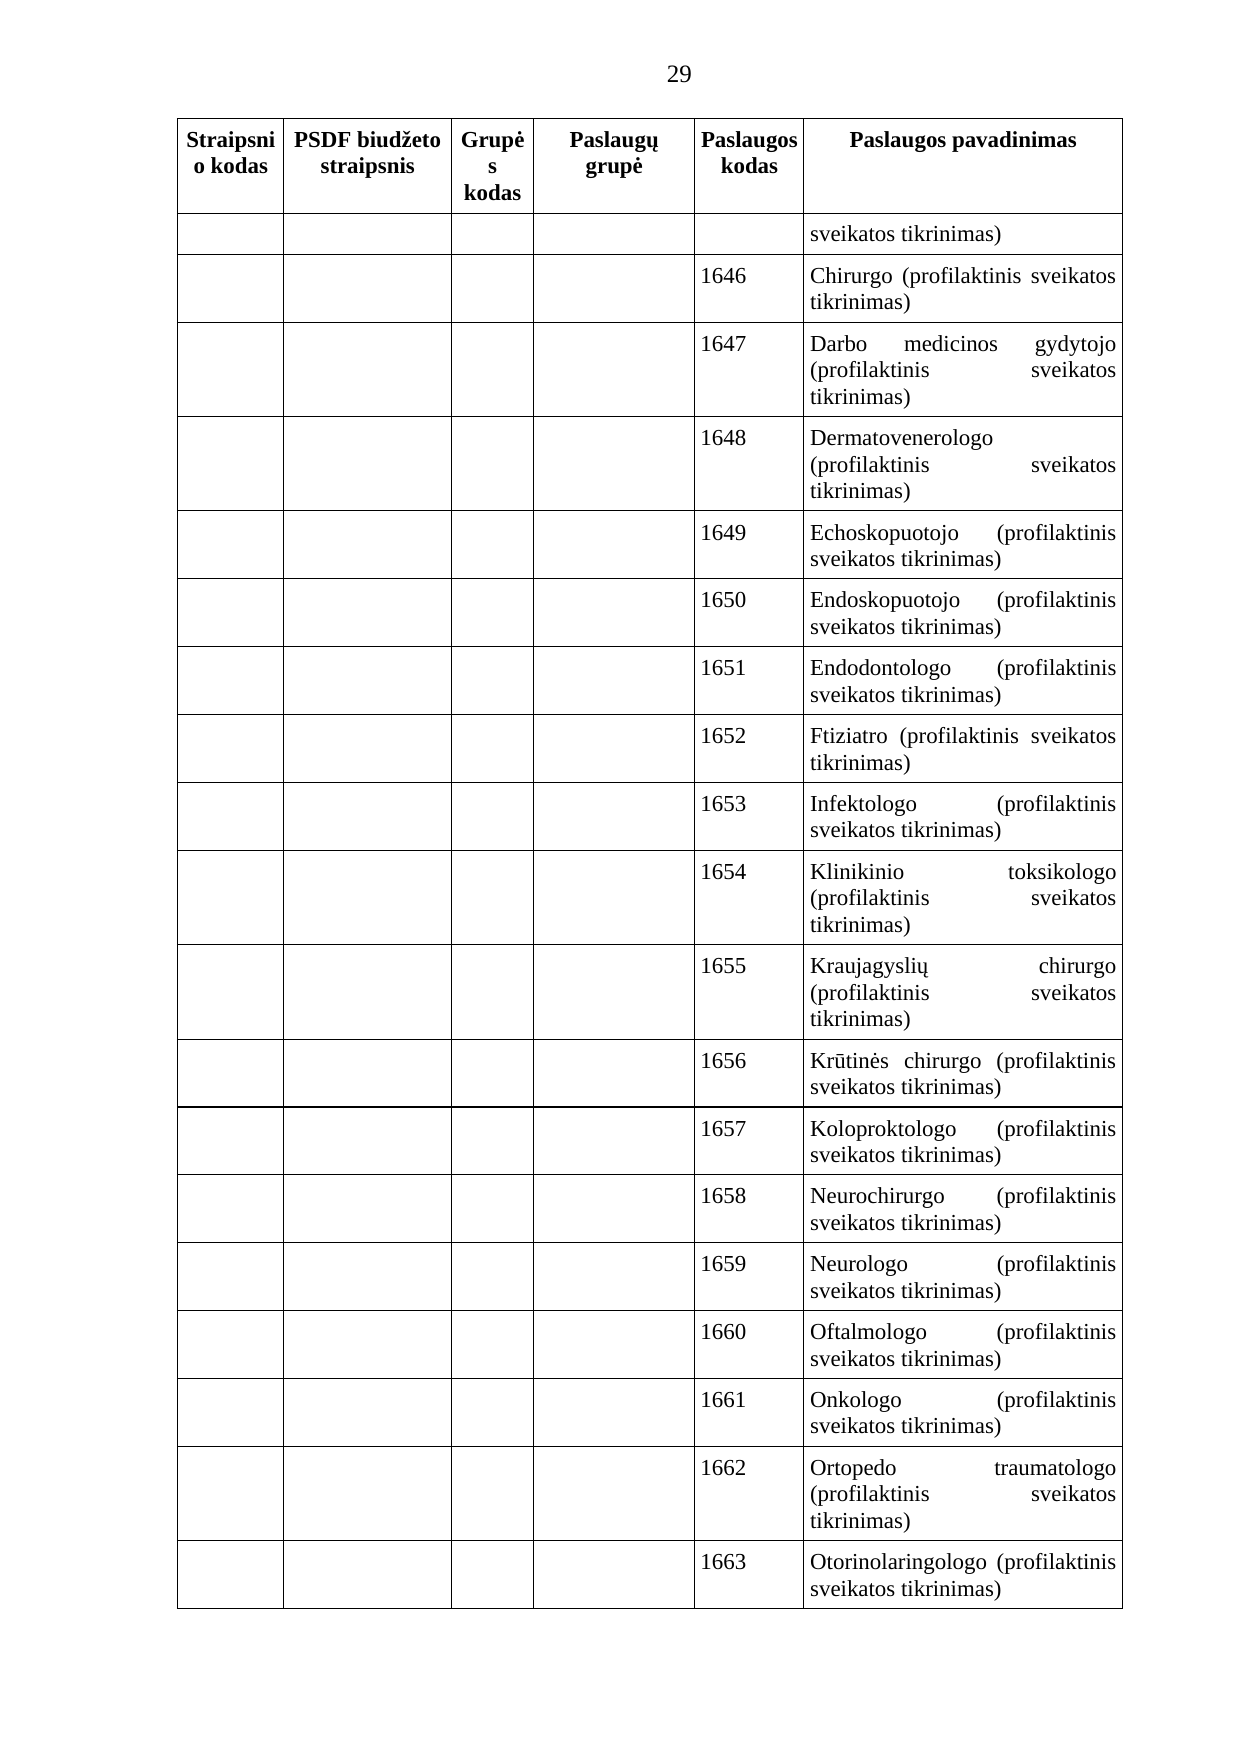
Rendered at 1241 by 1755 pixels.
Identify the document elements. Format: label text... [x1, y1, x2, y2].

table_cell [178, 647, 283, 714]
table_cell [284, 1379, 451, 1446]
table_cell 1652 [695, 715, 803, 782]
table_cell 1655 [695, 945, 803, 1038]
table_header Paslaugų grupė [534, 119, 694, 212]
table_cell [284, 1040, 451, 1106]
table_cell [534, 511, 694, 578]
table_cell [452, 1541, 533, 1608]
table_header Paslaugos kodas [695, 119, 803, 212]
table_cell Otorinolaringologo (profilaktinis sveikatos tikrinimas) [804, 1541, 1122, 1608]
table_cell [178, 579, 283, 646]
table_cell [178, 417, 283, 510]
table_cell [452, 1040, 533, 1106]
table_cell Neurologo (profilaktinis sveikatos tikrinimas) [804, 1243, 1122, 1310]
table_cell [284, 1447, 451, 1540]
table_cell Onkologo (profilaktinis sveikatos tikrinimas) [804, 1379, 1122, 1446]
table_cell Darbo medicinos gydytojo (profilaktinis sveikatos tikrinimas) [804, 323, 1122, 416]
table_cell Neurochirurgo (profilaktinis sveikatos tikrinimas) [804, 1175, 1122, 1242]
table_cell [284, 579, 451, 646]
table_cell 1650 [695, 579, 803, 646]
table_cell [534, 1243, 694, 1310]
table_cell [452, 1175, 533, 1242]
table_cell Koloproktologo (profilaktinis sveikatos tikrinimas) [804, 1108, 1122, 1174]
table_cell Infektologo (profilaktinis sveikatos tikrinimas) [804, 783, 1122, 850]
table_cell [284, 511, 451, 578]
table_cell [284, 647, 451, 714]
table_cell [178, 323, 283, 416]
table_header PSDF biudžeto straipsnis [284, 119, 451, 212]
table_cell [452, 945, 533, 1038]
table_cell [452, 417, 533, 510]
table_cell Chirurgo (profilaktinis sveikatos tikrinimas) [804, 255, 1122, 322]
table_cell [534, 579, 694, 646]
table_cell 1656 [695, 1040, 803, 1106]
table_cell [695, 214, 803, 254]
table_cell 1651 [695, 647, 803, 714]
table_cell 1659 [695, 1243, 803, 1310]
table_cell [452, 255, 533, 322]
table_cell 1649 [695, 511, 803, 578]
table_cell [284, 255, 451, 322]
table_cell [534, 1541, 694, 1608]
table_header Grupės kodas [452, 119, 533, 212]
table_cell 1658 [695, 1175, 803, 1242]
table_cell [452, 1311, 533, 1378]
table_cell [534, 214, 694, 254]
table_cell [534, 1040, 694, 1106]
table_cell 1654 [695, 851, 803, 944]
table_cell [284, 715, 451, 782]
table_cell Kraujagyslių chirurgo (profilaktinis sveikatos tikrinimas) [804, 945, 1122, 1038]
table_cell [452, 511, 533, 578]
table_cell Krūtinės chirurgo (profilaktinis sveikatos tikrinimas) [804, 1040, 1122, 1106]
table_cell [452, 323, 533, 416]
table_cell [534, 715, 694, 782]
table_header Straipsnio kodas [178, 119, 283, 212]
table_cell [534, 323, 694, 416]
table_cell [452, 851, 533, 944]
table_cell [452, 783, 533, 850]
table_cell [452, 1379, 533, 1446]
table_cell [284, 1311, 451, 1378]
table_cell [534, 1379, 694, 1446]
table_cell [178, 255, 283, 322]
table_cell [178, 1311, 283, 1378]
table_cell 1662 [695, 1447, 803, 1540]
table_cell [178, 214, 283, 254]
table_cell [452, 647, 533, 714]
table_cell [178, 511, 283, 578]
table_cell 1663 [695, 1541, 803, 1608]
table_cell [284, 214, 451, 254]
table_cell 1660 [695, 1311, 803, 1378]
table_cell 1648 [695, 417, 803, 510]
table_cell [178, 783, 283, 850]
table_cell Endodontologo (profilaktinis sveikatos tikrinimas) [804, 647, 1122, 714]
table_cell [284, 1175, 451, 1242]
table_cell [178, 1243, 283, 1310]
table_cell [284, 1243, 451, 1310]
table_cell Echoskopuotojo (profilaktinis sveikatos tikrinimas) [804, 511, 1122, 578]
table_cell [452, 1243, 533, 1310]
table_cell 1657 [695, 1108, 803, 1174]
table_cell [284, 323, 451, 416]
table_cell [452, 579, 533, 646]
table_cell [178, 1175, 283, 1242]
table_cell Ftiziatro (profilaktinis sveikatos tikrinimas) [804, 715, 1122, 782]
table_cell [284, 417, 451, 510]
table_header Paslaugos pavadinimas [804, 119, 1122, 212]
table_cell [178, 851, 283, 944]
table_cell [284, 851, 451, 944]
table_cell [534, 417, 694, 510]
table_cell 1647 [695, 323, 803, 416]
table_cell [178, 1379, 283, 1446]
table_cell [452, 214, 533, 254]
table_cell [178, 1541, 283, 1608]
table_cell [452, 715, 533, 782]
table_cell 1646 [695, 255, 803, 322]
table_cell Oftalmologo (profilaktinis sveikatos tikrinimas) [804, 1311, 1122, 1378]
table_cell [178, 1447, 283, 1540]
table_cell 1661 [695, 1379, 803, 1446]
table_cell [284, 783, 451, 850]
table_cell [534, 945, 694, 1038]
table_cell [534, 1108, 694, 1174]
table_cell Dermatovenerologo (profilaktinis sveikatos tikrinimas) [804, 417, 1122, 510]
table_cell [284, 1541, 451, 1608]
table_cell [534, 647, 694, 714]
table_cell [284, 945, 451, 1038]
table_cell 1653 [695, 783, 803, 850]
table_cell [452, 1447, 533, 1540]
table_cell [534, 783, 694, 850]
table_cell [284, 1108, 451, 1174]
table_cell Ortopedo traumatologo (profilaktinis sveikatos tikrinimas) [804, 1447, 1122, 1540]
table_cell [452, 1108, 533, 1174]
table_cell [534, 1175, 694, 1242]
table_cell Klinikinio toksikologo (profilaktinis sveikatos tikrinimas) [804, 851, 1122, 944]
table_cell [178, 715, 283, 782]
table_cell sveikatos tikrinimas) [804, 214, 1122, 254]
table_cell [534, 1311, 694, 1378]
table_cell [178, 1040, 283, 1106]
table_cell Endoskopuotojo (profilaktinis sveikatos tikrinimas) [804, 579, 1122, 646]
table_cell [534, 1447, 694, 1540]
table_cell [178, 945, 283, 1038]
table_cell [534, 851, 694, 944]
table_cell [534, 255, 694, 322]
table_cell [178, 1108, 283, 1174]
